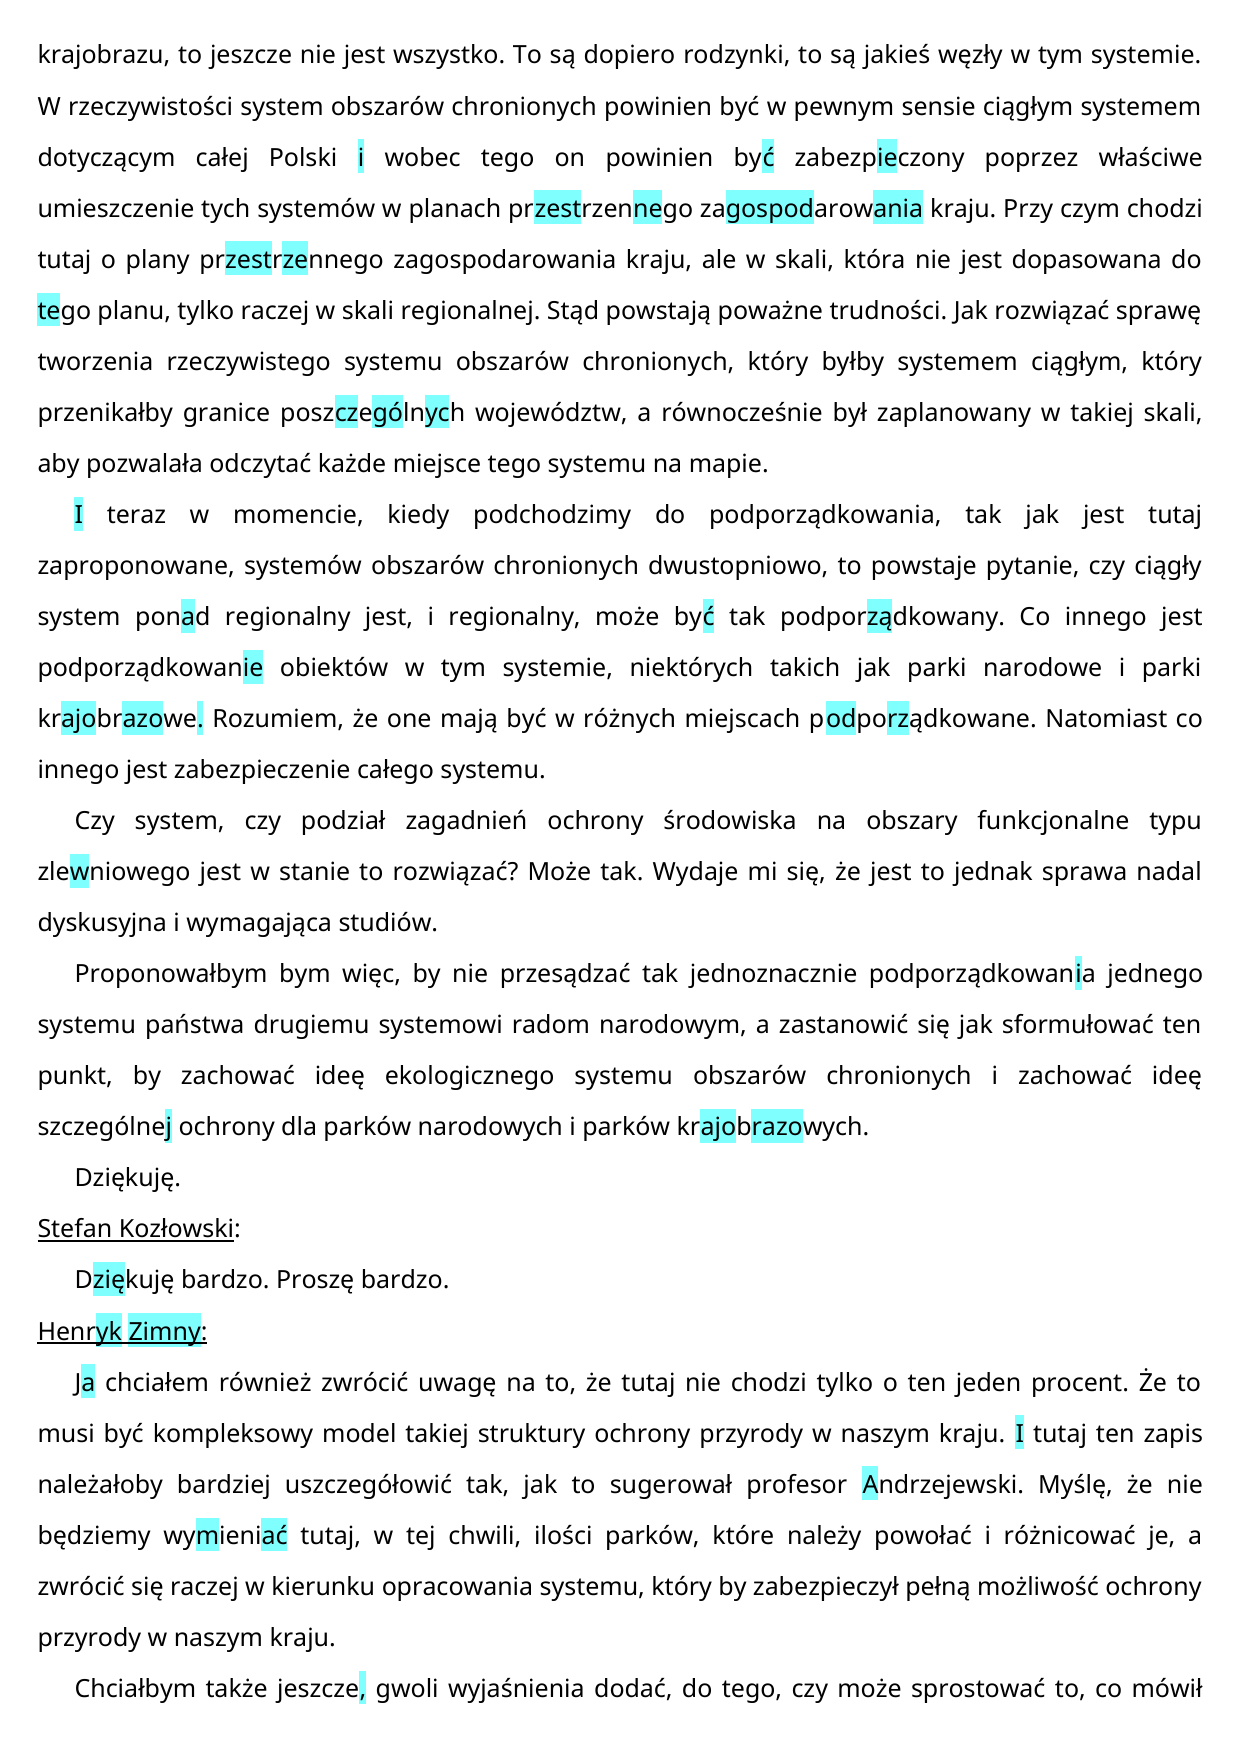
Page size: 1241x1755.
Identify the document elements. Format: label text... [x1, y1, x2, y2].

text Chciałbym także jeszcze, gwoli wyjaśnienia dodać, do tego, czy może sprostować to, co mówił [37, 1671, 1203, 1704]
text Czy system, czy podział zagadnień ochrony środowiska na obszary funkcjonalne typu zlewniowego jest w stanie to rozwiązać? Może tak. Wydaje mi się, że jest to jednak sprawa nadal dyskusyjna i wymagająca studiów. [37, 803, 1203, 939]
text I teraz w momencie, kiedy podchodzimy do podporządkowania, tak jak jest tutaj zaproponowane, systemów obszarów chronionych dwustopniowo, to powstaje pytanie, czy ciągły system ponad regionalny jest, i regionalny, może być tak podporządkowany. Co innego jest podporządkowanie obiektów w tym systemie, niektórych takich jak parki narodowe i parki krajobrazowe. Rozumiem, że one mają być w różnych miejscach podporządkowane. Natomiast co innego jest zabezpieczenie całego systemu. [37, 497, 1203, 786]
text Stefan Kozłowski: [37, 1211, 1203, 1245]
text Henryk Zimny: [37, 1313, 1203, 1347]
text Proponowałbym bym więc, by nie przesądzać tak jednoznacznie podporządkowania jednego systemu państwa drugiemu systemowi radom narodowym, a zastanowić się jak sformułować ten punkt, by zachować ideę ekologicznego systemu obszarów chronionych i zachować ideę szczególnej ochrony dla parków narodowych i parków krajobrazowych. [37, 956, 1203, 1143]
text Ja chciałem również zwrócić uwagę na to, że tutaj nie chodzi tylko o ten jeden procent. Że to musi być kompleksowy model takiej struktury ochrony przyrody w naszym kraju. I tutaj ten zapis należałoby bardziej uszczegółowić tak, jak to sugerował profesor Andrzejewski. Myślę, że nie będziemy wymieniać tutaj, w tej chwili, ilości parków, które należy powołać i różnicować je, a zwrócić się raczej w kierunku opracowania systemu, który by zabezpieczył pełną możliwość ochrony przyrody w naszym kraju. [37, 1364, 1203, 1653]
text krajobrazu, to jeszcze nie jest wszystko. To są dopiero rodzynki, to są jakieś węzły w tym systemie. W rzeczywistości system obszarów chronionych powinien być w pewnym sensie ciągłym systemem dotyczącym całej Polski i wobec tego on powinien być zabezpieczony poprzez właściwe umieszczenie tych systemów w planach przestrzennego zagospodarowania kraju. Przy czym chodzi tutaj o plany przestrzennego zagospodarowania kraju, ale w skali, która nie jest dopasowana do tego planu, tylko raczej w skali regionalnej. Stąd powstają poważne trudności. Jak rozwiązać sprawę tworzenia rzeczywistego systemu obszarów chronionych, który byłby systemem ciągłym, który przenikałby granice poszczególnych województw, a równocześnie był zaplanowany w takiej skali, aby pozwalała odczytać każde miejsce tego systemu na mapie. [37, 37, 1203, 479]
text Dziękuję. [37, 1160, 1203, 1194]
text Dziękuję bardzo. Proszę bardzo. [37, 1262, 1203, 1296]
